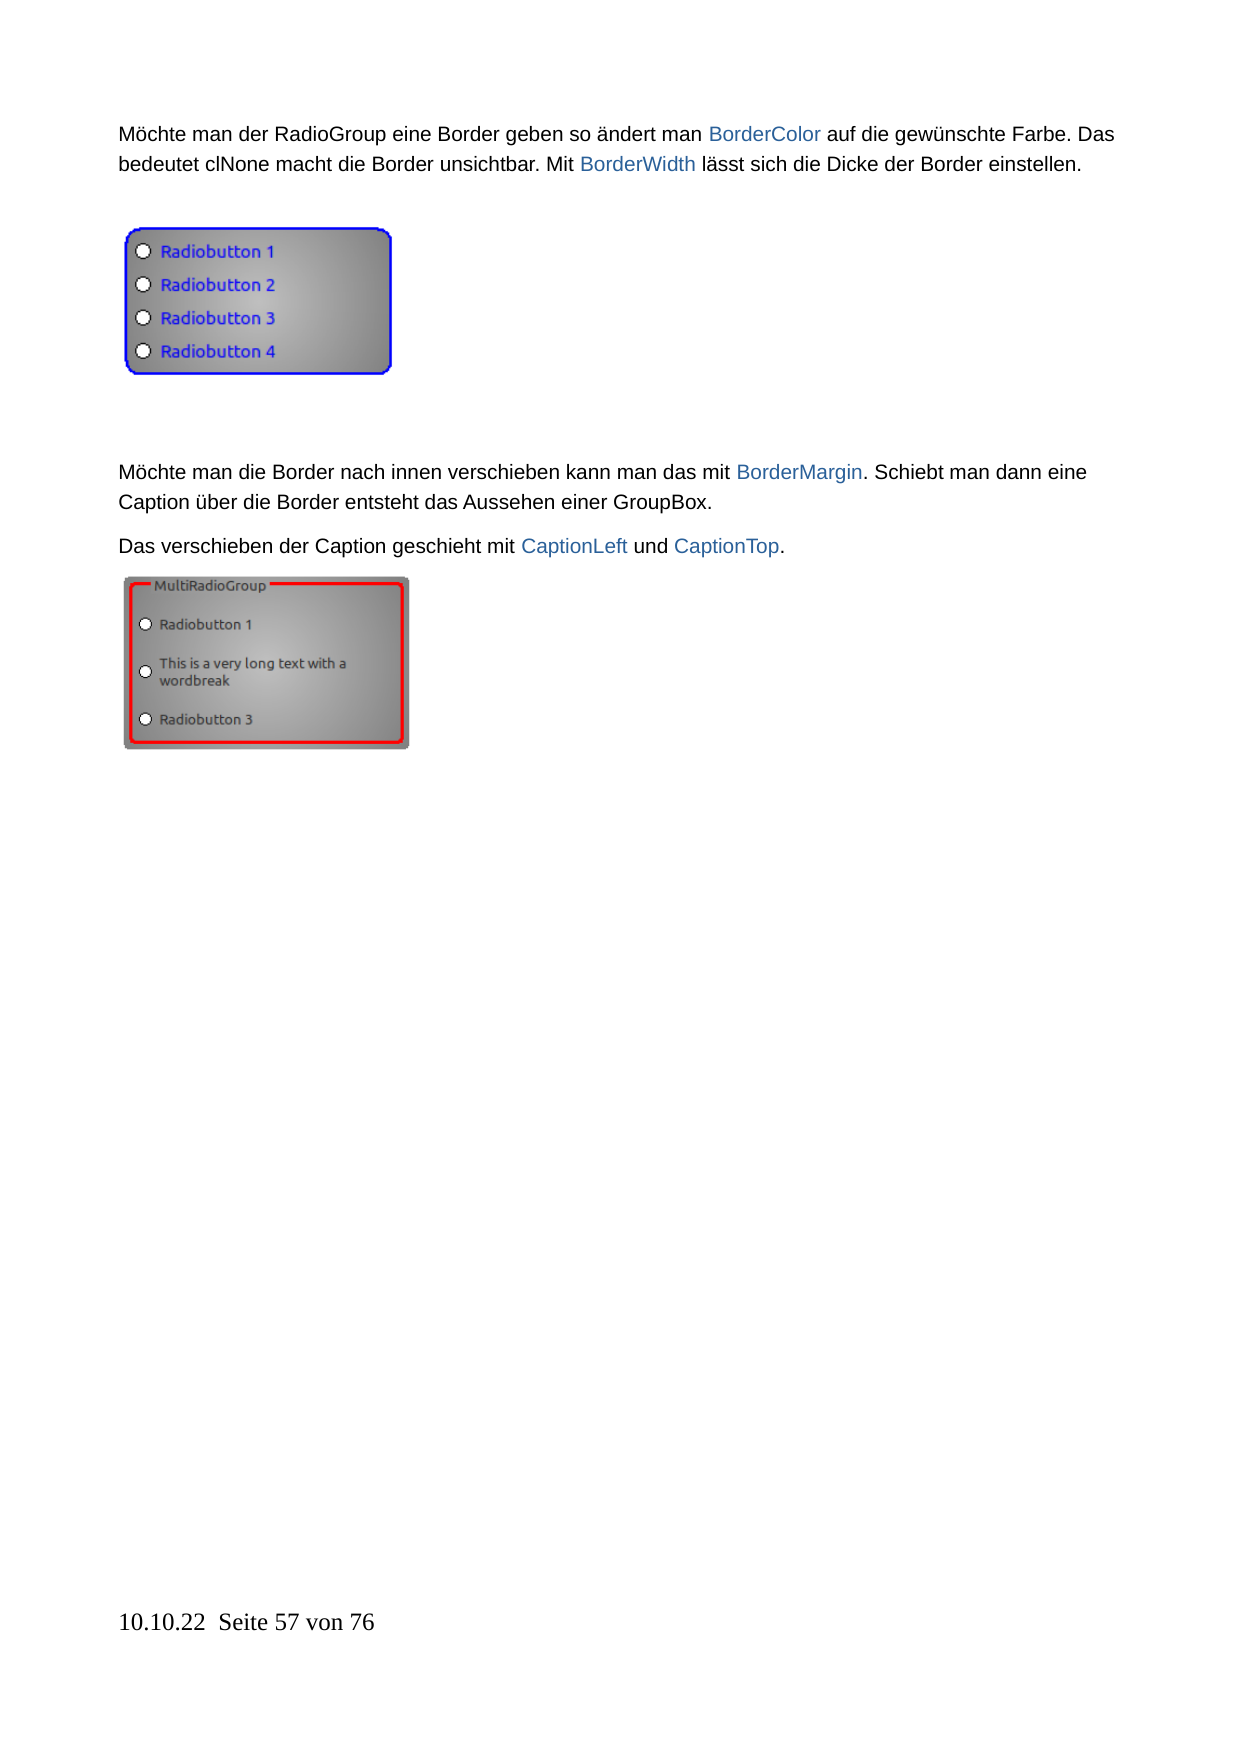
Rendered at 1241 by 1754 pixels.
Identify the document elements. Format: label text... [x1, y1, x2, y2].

picture [113, 568, 419, 758]
text Das verschieben der Caption geschieht mit CaptionLeft und CaptionTop. [118, 529, 1122, 559]
text Möchte man der RadioGroup eine Border geben so ändert man BorderColor auf die gewünschte Farbe. Das bedeutet clNone macht die Border unsichtbar. Mit BorderWidth lässt sich die Dicke der Border einstellen. [118, 118, 1122, 177]
picture [118, 218, 404, 383]
text Möchte man die Border nach innen verschieben kann man das mit BorderMargin. Schiebt man dann eine Caption über die Border entsteht das Aussehen einer GroupBox. [118, 456, 1122, 515]
